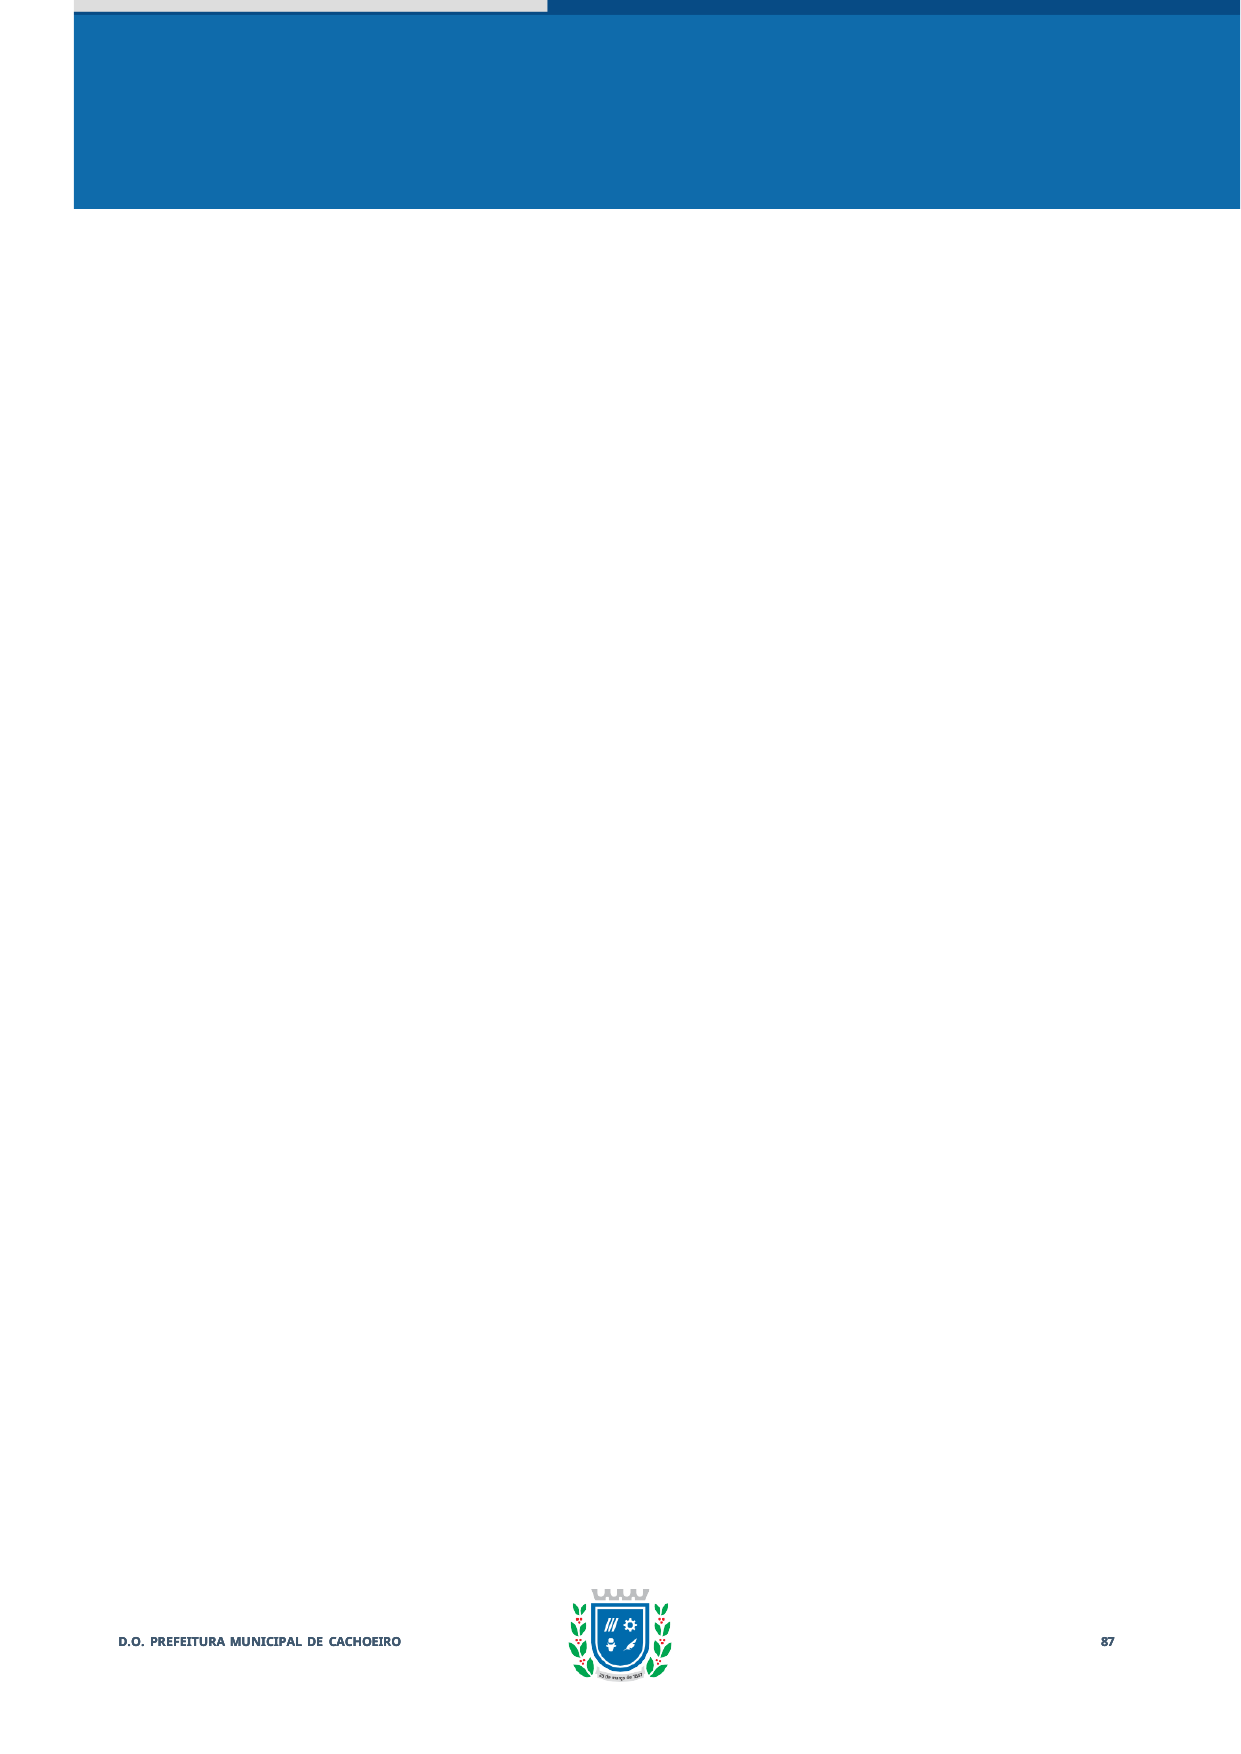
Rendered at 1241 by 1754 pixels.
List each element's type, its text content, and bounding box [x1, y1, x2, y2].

picture [568, 1589, 672, 1682]
text CACHOEIRO.ES.GOV.BR [59, 236, 1104, 264]
picture [73, 0, 1241, 209]
